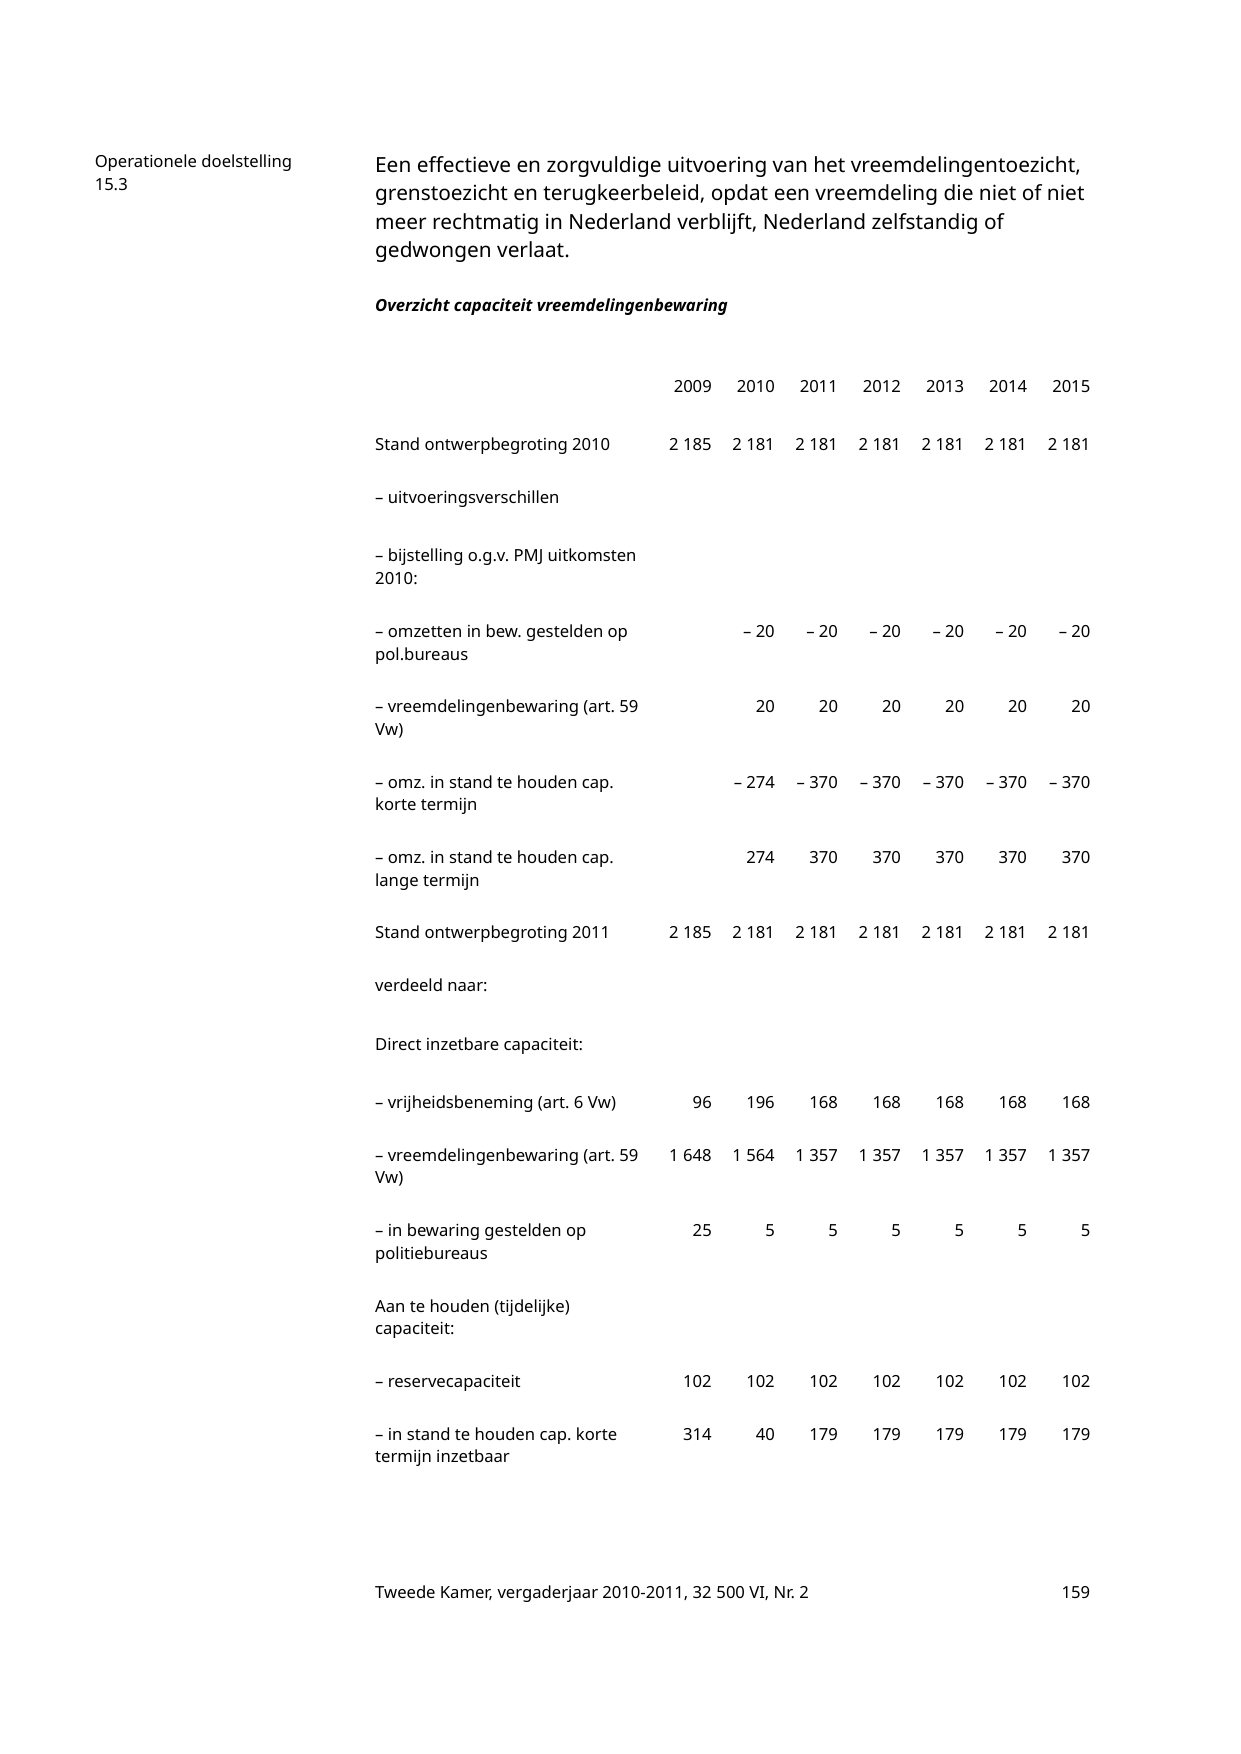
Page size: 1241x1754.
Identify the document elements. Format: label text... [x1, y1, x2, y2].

table_cell 2 181 [901, 433, 964, 486]
table_cell [838, 486, 901, 544]
table_cell [648, 770, 711, 846]
table_cell 168 [901, 1091, 964, 1143]
table_cell – uitvoeringsverschillen [375, 486, 648, 544]
table_cell 2 181 [1027, 921, 1090, 974]
table_cell 102 [775, 1370, 838, 1422]
table_cell – 20 [901, 619, 964, 695]
table_cell – 370 [775, 770, 838, 846]
table_cell 5 [901, 1219, 964, 1294]
table_cell 2 181 [775, 433, 838, 486]
table_cell 2 181 [1027, 433, 1090, 486]
table_cell 20 [775, 695, 838, 770]
table_cell 5 [775, 1219, 838, 1294]
table_header 2014 [964, 374, 1027, 433]
table_cell 179 [964, 1422, 1027, 1498]
table_cell – omz. in stand te houden cap. lange termijn [375, 846, 648, 921]
table_cell 102 [901, 1370, 964, 1422]
table_cell 102 [838, 1370, 901, 1422]
table_cell 1 357 [901, 1143, 964, 1219]
table_cell 20 [1027, 695, 1090, 770]
table_cell – 370 [1027, 770, 1090, 846]
table_cell [1027, 974, 1090, 1032]
table_cell [901, 486, 964, 544]
table_cell [711, 1032, 774, 1091]
table_cell 370 [838, 846, 901, 921]
table_cell [964, 544, 1027, 619]
table_cell 2 185 [648, 433, 711, 486]
table_cell [648, 544, 711, 619]
table_cell [838, 1294, 901, 1369]
table_cell [648, 619, 711, 695]
table_cell 314 [648, 1422, 711, 1498]
table_cell verdeeld naar: [375, 974, 648, 1032]
table_cell [648, 695, 711, 770]
table_cell – 370 [838, 770, 901, 846]
table_cell 168 [964, 1091, 1027, 1143]
table_cell – reservecapaciteit [375, 1370, 648, 1422]
table_cell 1 564 [711, 1143, 774, 1219]
table_cell 2 181 [711, 921, 774, 974]
table_cell 168 [775, 1091, 838, 1143]
table_cell – 20 [838, 619, 901, 695]
table_header 2012 [838, 374, 901, 433]
table_cell [775, 1032, 838, 1091]
table_header 2013 [901, 374, 964, 433]
table_cell 102 [1027, 1370, 1090, 1422]
table_cell [838, 1032, 901, 1091]
table_cell 1 648 [648, 1143, 711, 1219]
table_cell – in bewaring gestelden op politiebureaus [375, 1219, 648, 1294]
table_cell [711, 486, 774, 544]
table_cell [838, 544, 901, 619]
table_header 2010 [711, 374, 774, 433]
table_cell 5 [1027, 1219, 1090, 1294]
table_cell 1 357 [775, 1143, 838, 1219]
table_cell [648, 486, 711, 544]
table_cell Direct inzetbare capaciteit: [375, 1032, 648, 1091]
table_cell [775, 544, 838, 619]
text Een effectieve en zorgvuldige uitvoering van het vreemdelingentoezicht, grenstoezicht en terugkeerbeleid, opdat een vreemdeling die niet of niet meer rechtmatig in Nederland verblijft, Nederland zelfstandig of gedwongen verlaat. [375, 150, 1090, 264]
table_cell [964, 486, 1027, 544]
table_cell 274 [711, 846, 774, 921]
table_cell [711, 1294, 774, 1369]
table_cell – vreemdelingenbewaring (art. 59 Vw) [375, 695, 648, 770]
table_cell [648, 1294, 711, 1369]
table_header 2015 [1027, 374, 1090, 433]
table_cell 370 [775, 846, 838, 921]
table_cell [901, 1294, 964, 1369]
table_cell 5 [711, 1219, 774, 1294]
table_cell 2 181 [775, 921, 838, 974]
table_cell 1 357 [838, 1143, 901, 1219]
table_cell [901, 1032, 964, 1091]
text Overzicht capaciteit vreemdelingenbewaring [375, 294, 1090, 316]
table_cell 2 181 [838, 921, 901, 974]
table_cell [775, 1294, 838, 1369]
table_cell 1 357 [964, 1143, 1027, 1219]
table_cell – bijstelling o.g.v. PMJ uitkomsten 2010: [375, 544, 648, 619]
table_cell [964, 1032, 1027, 1091]
table_cell – omz. in stand te houden cap. korte termijn [375, 770, 648, 846]
table_cell 102 [964, 1370, 1027, 1422]
table_cell 20 [711, 695, 774, 770]
table_cell 168 [1027, 1091, 1090, 1143]
table_cell [1027, 486, 1090, 544]
table_cell – omzetten in bew. gestelden op pol.bureaus [375, 619, 648, 695]
table_cell 179 [901, 1422, 964, 1498]
table_cell 96 [648, 1091, 711, 1143]
table_cell [1027, 1294, 1090, 1369]
table_cell [1027, 544, 1090, 619]
table_cell 2 181 [901, 921, 964, 974]
table_cell 102 [711, 1370, 774, 1422]
text Operationele doelstelling 15.3 [94, 150, 328, 195]
table_cell 179 [775, 1422, 838, 1498]
table_cell [901, 544, 964, 619]
table_cell 40 [711, 1422, 774, 1498]
table_cell – vrijheidsbeneming (art. 6 Vw) [375, 1091, 648, 1143]
table_cell – 370 [964, 770, 1027, 846]
table_cell 20 [901, 695, 964, 770]
table_cell – 20 [964, 619, 1027, 695]
table_cell – 274 [711, 770, 774, 846]
table_cell – 370 [901, 770, 964, 846]
table_cell 2 181 [964, 921, 1027, 974]
table_cell – in stand te houden cap. korte termijn inzetbaar [375, 1422, 648, 1498]
table_cell [964, 974, 1027, 1032]
table_header 2011 [775, 374, 838, 433]
table_cell 370 [901, 846, 964, 921]
table_cell Stand ontwerpbegroting 2011 [375, 921, 648, 974]
table_cell [648, 974, 711, 1032]
table_cell Aan te houden (tijdelijke) capaciteit: [375, 1294, 648, 1369]
table_cell 370 [964, 846, 1027, 921]
table_cell 2 185 [648, 921, 711, 974]
table_cell 179 [838, 1422, 901, 1498]
table_cell – 20 [711, 619, 774, 695]
table_cell [964, 1294, 1027, 1369]
table_cell [648, 846, 711, 921]
table_cell 2 181 [838, 433, 901, 486]
table_cell [838, 974, 901, 1032]
table_cell 370 [1027, 846, 1090, 921]
table_cell 1 357 [1027, 1143, 1090, 1219]
table_header 2009 [648, 374, 711, 433]
table_cell 102 [648, 1370, 711, 1422]
table_cell – vreemdelingenbewaring (art. 59 Vw) [375, 1143, 648, 1219]
table_cell 25 [648, 1219, 711, 1294]
table_cell 20 [838, 695, 901, 770]
table_cell – 20 [1027, 619, 1090, 695]
table_cell – 20 [775, 619, 838, 695]
table_cell [775, 974, 838, 1032]
table_cell [711, 544, 774, 619]
table_cell [901, 974, 964, 1032]
table_cell 179 [1027, 1422, 1090, 1498]
table_cell [775, 486, 838, 544]
table_cell 2 181 [964, 433, 1027, 486]
table_cell 5 [964, 1219, 1027, 1294]
table_cell [648, 1032, 711, 1091]
table_cell [711, 974, 774, 1032]
table_cell 20 [964, 695, 1027, 770]
table_cell [1027, 1032, 1090, 1091]
table_cell 5 [838, 1219, 901, 1294]
table_cell Stand ontwerpbegroting 2010 [375, 433, 648, 486]
table_cell 196 [711, 1091, 774, 1143]
table_cell 2 181 [711, 433, 774, 486]
table_cell 168 [838, 1091, 901, 1143]
table_header [375, 374, 648, 433]
